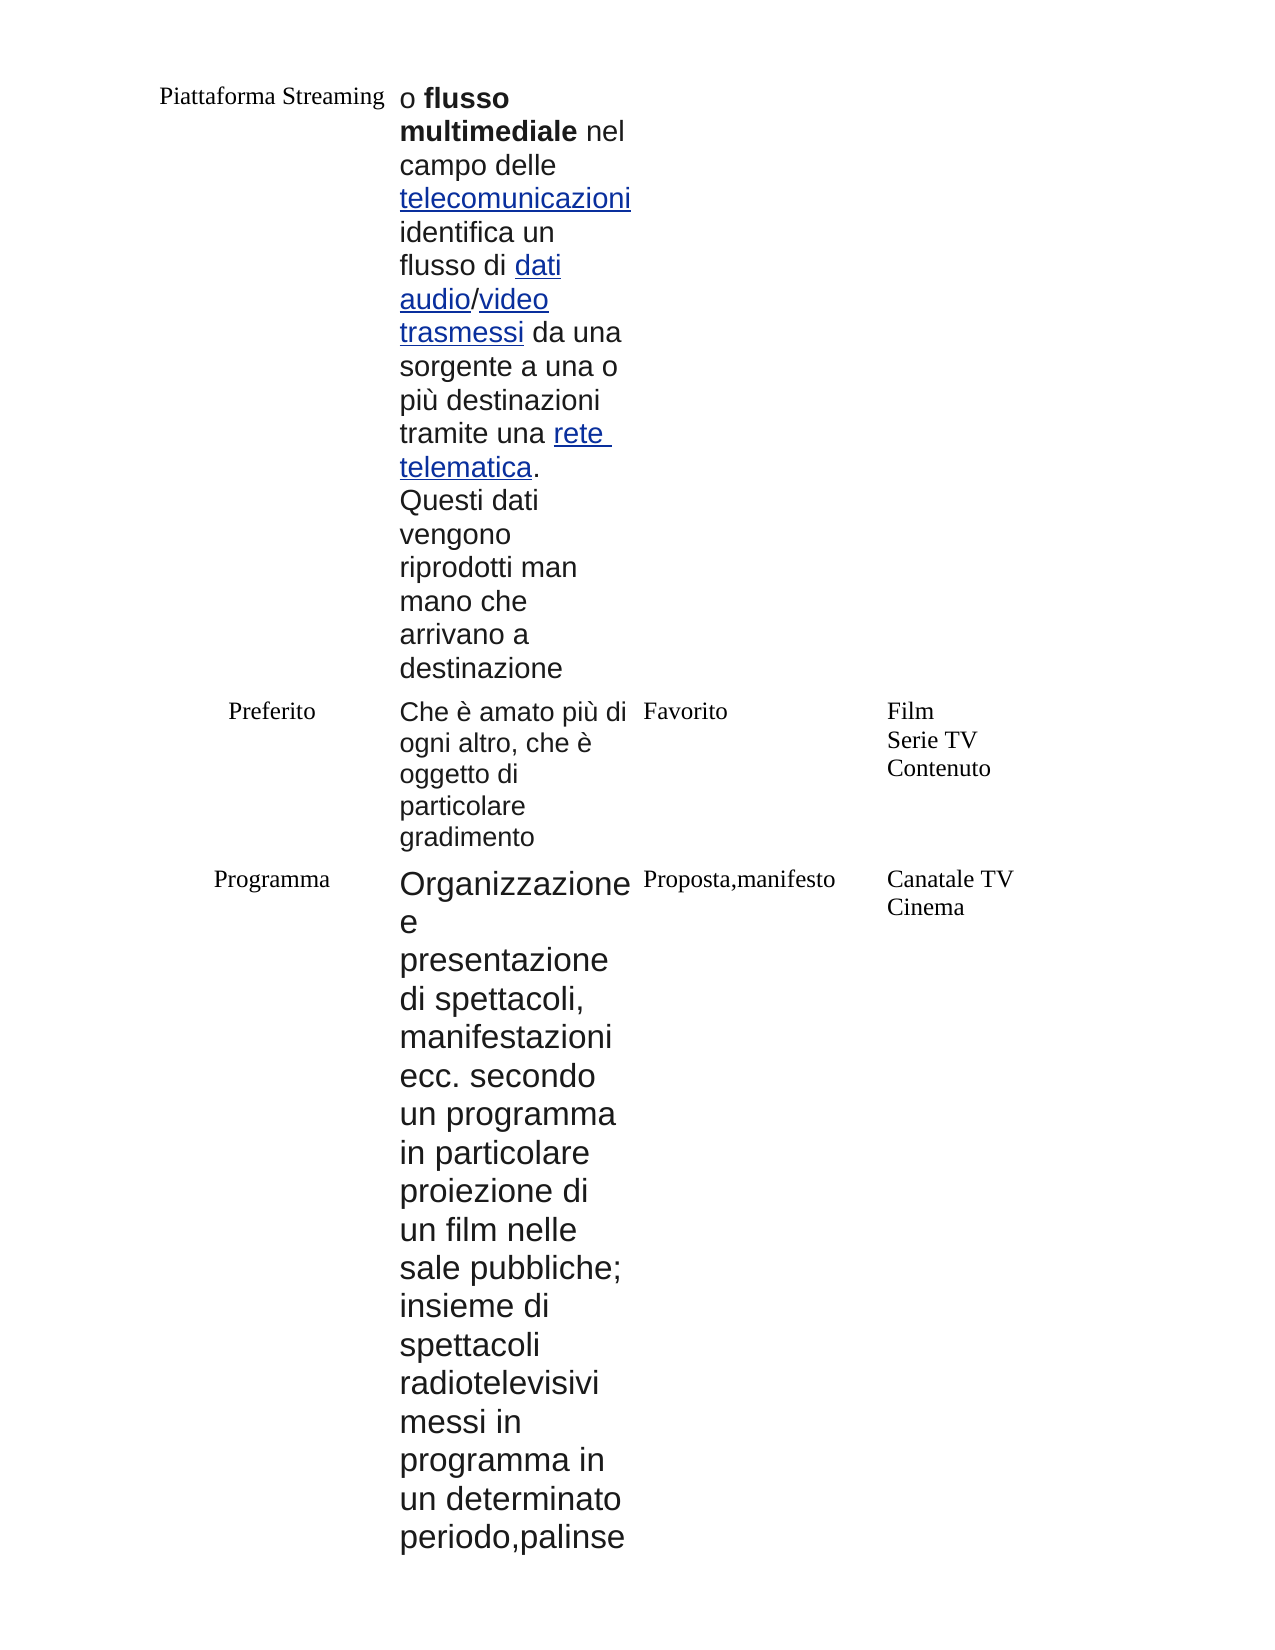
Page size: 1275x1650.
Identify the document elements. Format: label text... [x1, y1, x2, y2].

table_cell Proposta,manifesto [638, 858, 881, 1561]
table_cell Preferito [150, 690, 394, 858]
table_cell Film Serie TV Contenuto [881, 690, 1125, 858]
table_cell Canatale TV Cinema [881, 858, 1125, 1561]
table_cell Che è amato più di ogni altro, che è oggetto di particolare gradimento [394, 690, 637, 858]
table_cell Programma [150, 858, 394, 1561]
table_cell Favorito [638, 690, 881, 858]
table_cell o flusso multimediale nel campo delle telecomunicazioni identifica un flusso di dati audio/video trasmessi da una sorgente a una o più destinazioni tramite una rete telematica. Questi dati vengono riprodotti man mano che arrivano a destinazione [394, 75, 637, 690]
table_cell [638, 75, 881, 690]
table_cell Organizzazione e presentazione di spettacoli, manifestazioni ecc. secondo un programma in particolare proiezione di un film nelle sale pubbliche; insieme di spettacoli radiotelevisivi messi in programma in un determinato periodo,palinse [394, 858, 637, 1561]
table_cell [881, 75, 1125, 690]
table_cell Piattaforma Streaming [150, 75, 394, 690]
